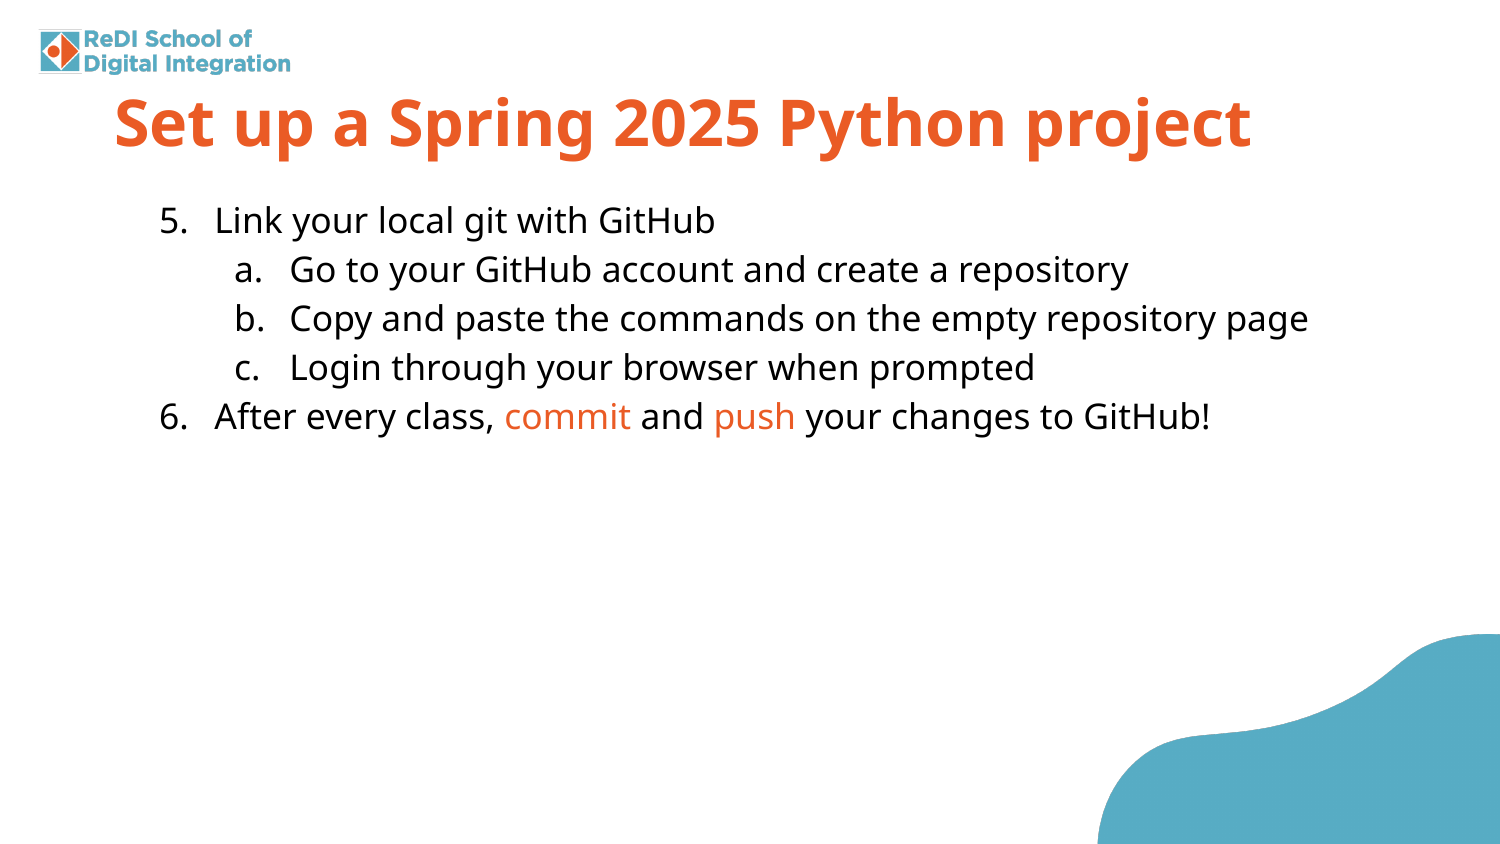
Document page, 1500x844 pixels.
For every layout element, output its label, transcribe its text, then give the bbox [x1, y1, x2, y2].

text_box Link your local git with GitHub Go to your GitHub account and create a repository Copy and paste the commands on the empty repository page Login through your browser when prompted After every class, commit and push your changes to GitHub! [133, 186, 1386, 815]
picture [38, 27, 291, 75]
text_box Set up a Spring 2025 Python project [108, 91, 1361, 215]
picture [1097, 634, 1500, 844]
